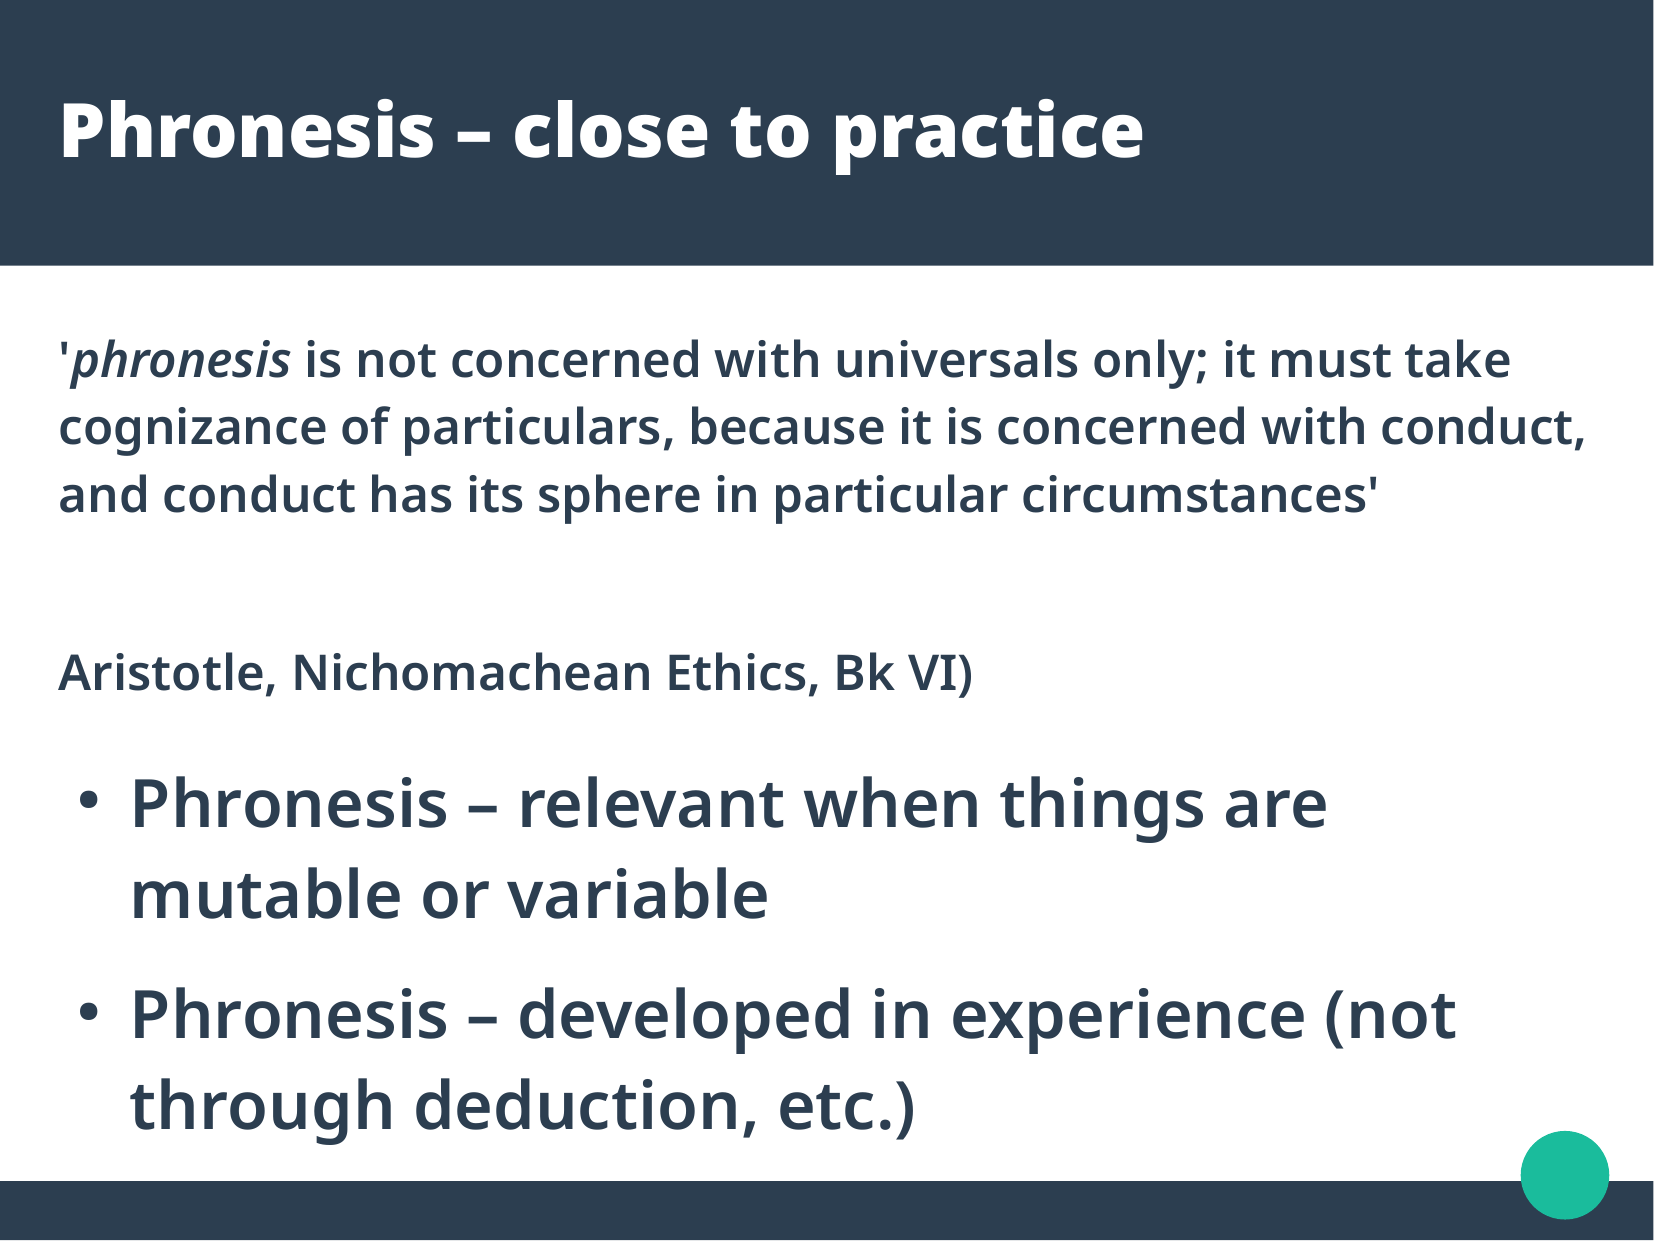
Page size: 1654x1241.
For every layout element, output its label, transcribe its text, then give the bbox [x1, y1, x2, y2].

title Phronesis – close to practice [59, 49, 1595, 207]
list Phronesis – relevant when things are mutable or variable Phronesis – developed in experience (not through deduction, etc.) [59, 756, 1595, 1151]
list 'phronesis is not concerned with universals only; it must take cognizance of particulars, because it is concerned with conduct, and conduct has its sphere in particular circumstances' Aristotle, Nichomachean Ethics, Bk VI) [59, 324, 1595, 720]
